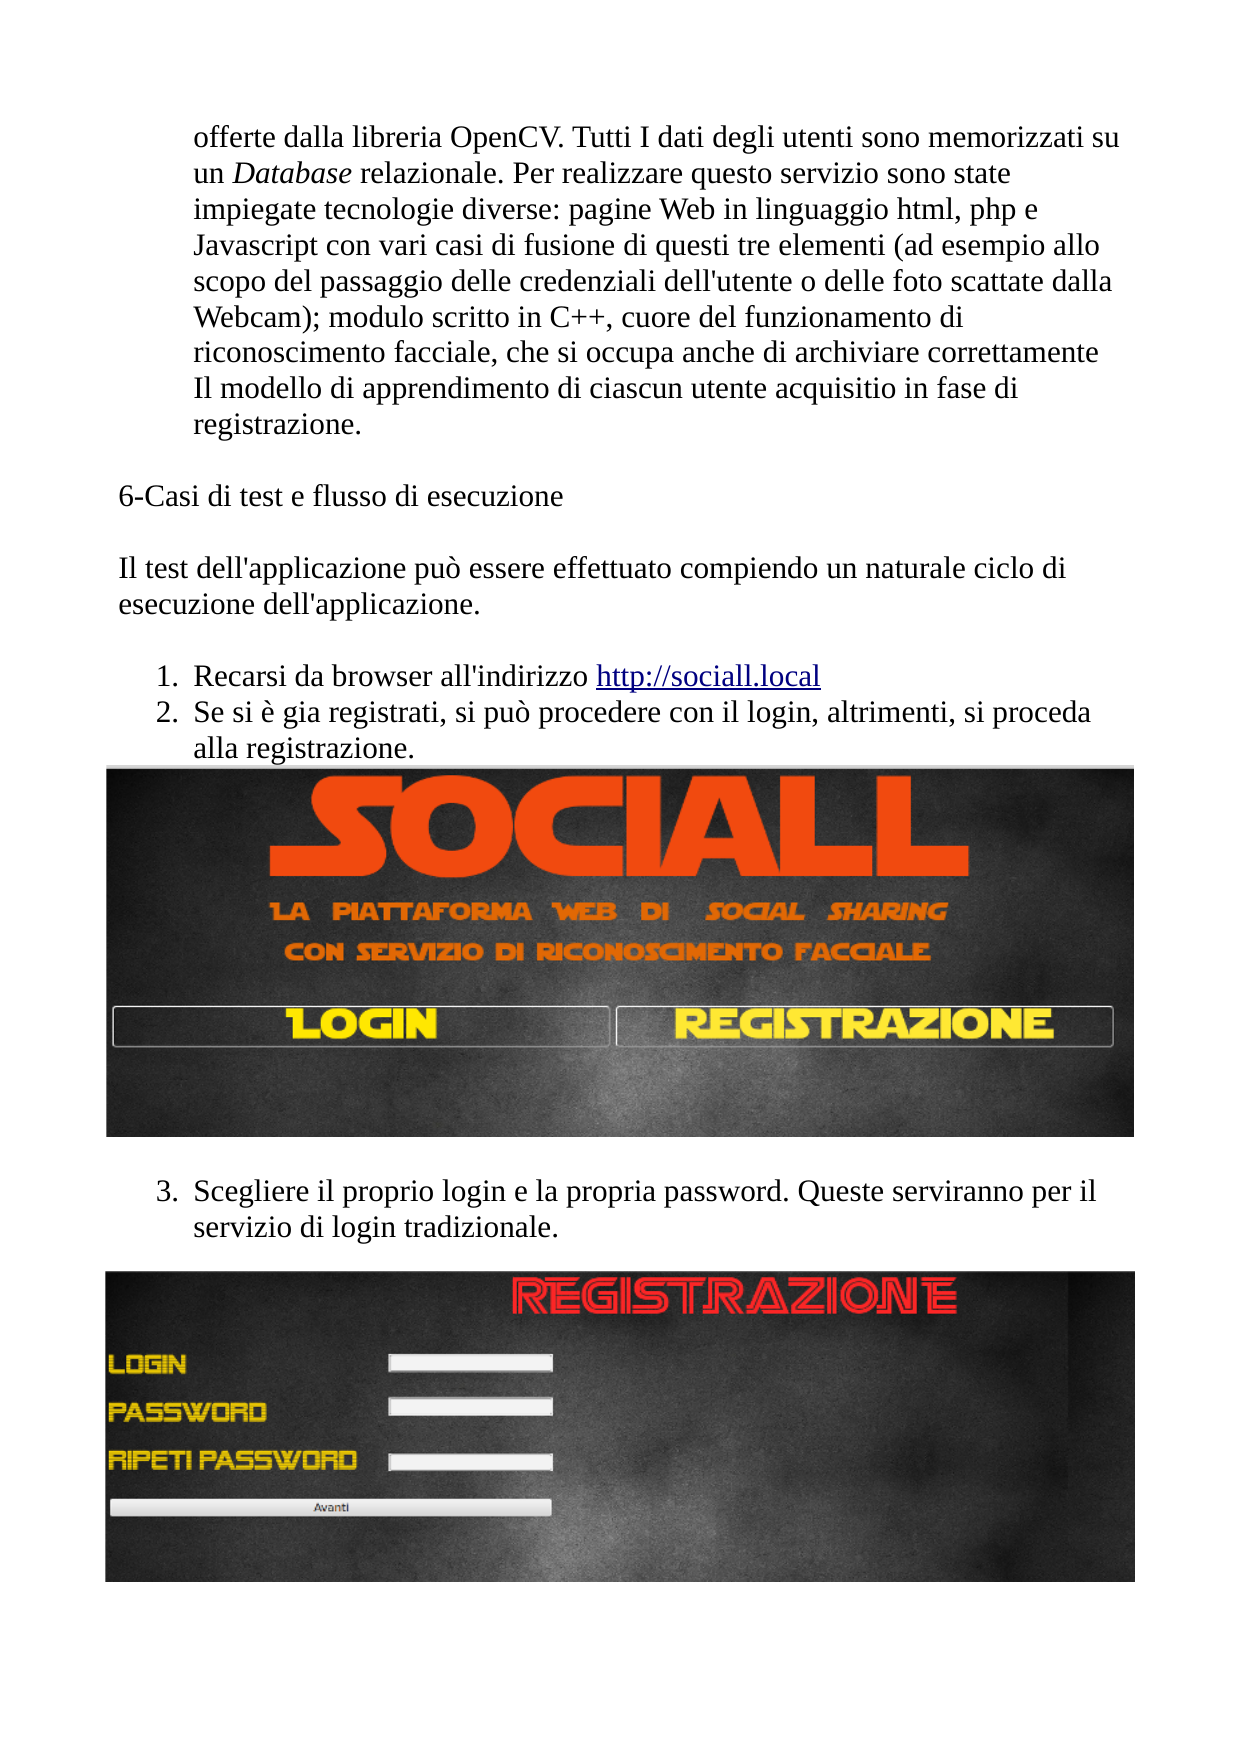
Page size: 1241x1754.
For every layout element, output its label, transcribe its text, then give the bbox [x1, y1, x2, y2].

text 6-Casi di test e flusso di esecuzione [118, 477, 1122, 513]
list [156, 1582, 1122, 1617]
picture [105, 1271, 1135, 1582]
list Se si è gia registrati, si può procedere con il login, altrimenti, si proceda alla registrazione. [156, 693, 1122, 765]
list offerte dalla libreria OpenCV. Tutti I dati degli utenti sono memorizzati su un Database relazionale. Per realizzare questo servizio sono state impiegate tecnologie diverse: pagine Web in linguaggio html, php e Javascript con vari casi di fusione di questi tre elementi (ad esempio allo scopo del passaggio delle credenziali dell'utente o delle foto scattate dalla Webcam); modulo scritto in C++, cuore del funzionamento di riconoscimento facciale, che si occupa anche di archiviare correttamente Il modello di apprendimento di ciascun utente acquisitio in fase di registrazione. [156, 118, 1122, 442]
list Scegliere il proprio login e la propria password. Queste serviranno per il servizio di login tradizionale. [156, 1172, 1122, 1271]
picture [106, 765, 1134, 1137]
text Il test dell'applicazione può essere effettuato compiendo un naturale ciclo di esecuzione dell'applicazione. [118, 549, 1122, 621]
list Recarsi da browser all'indirizzo http://sociall.local [156, 657, 1122, 693]
